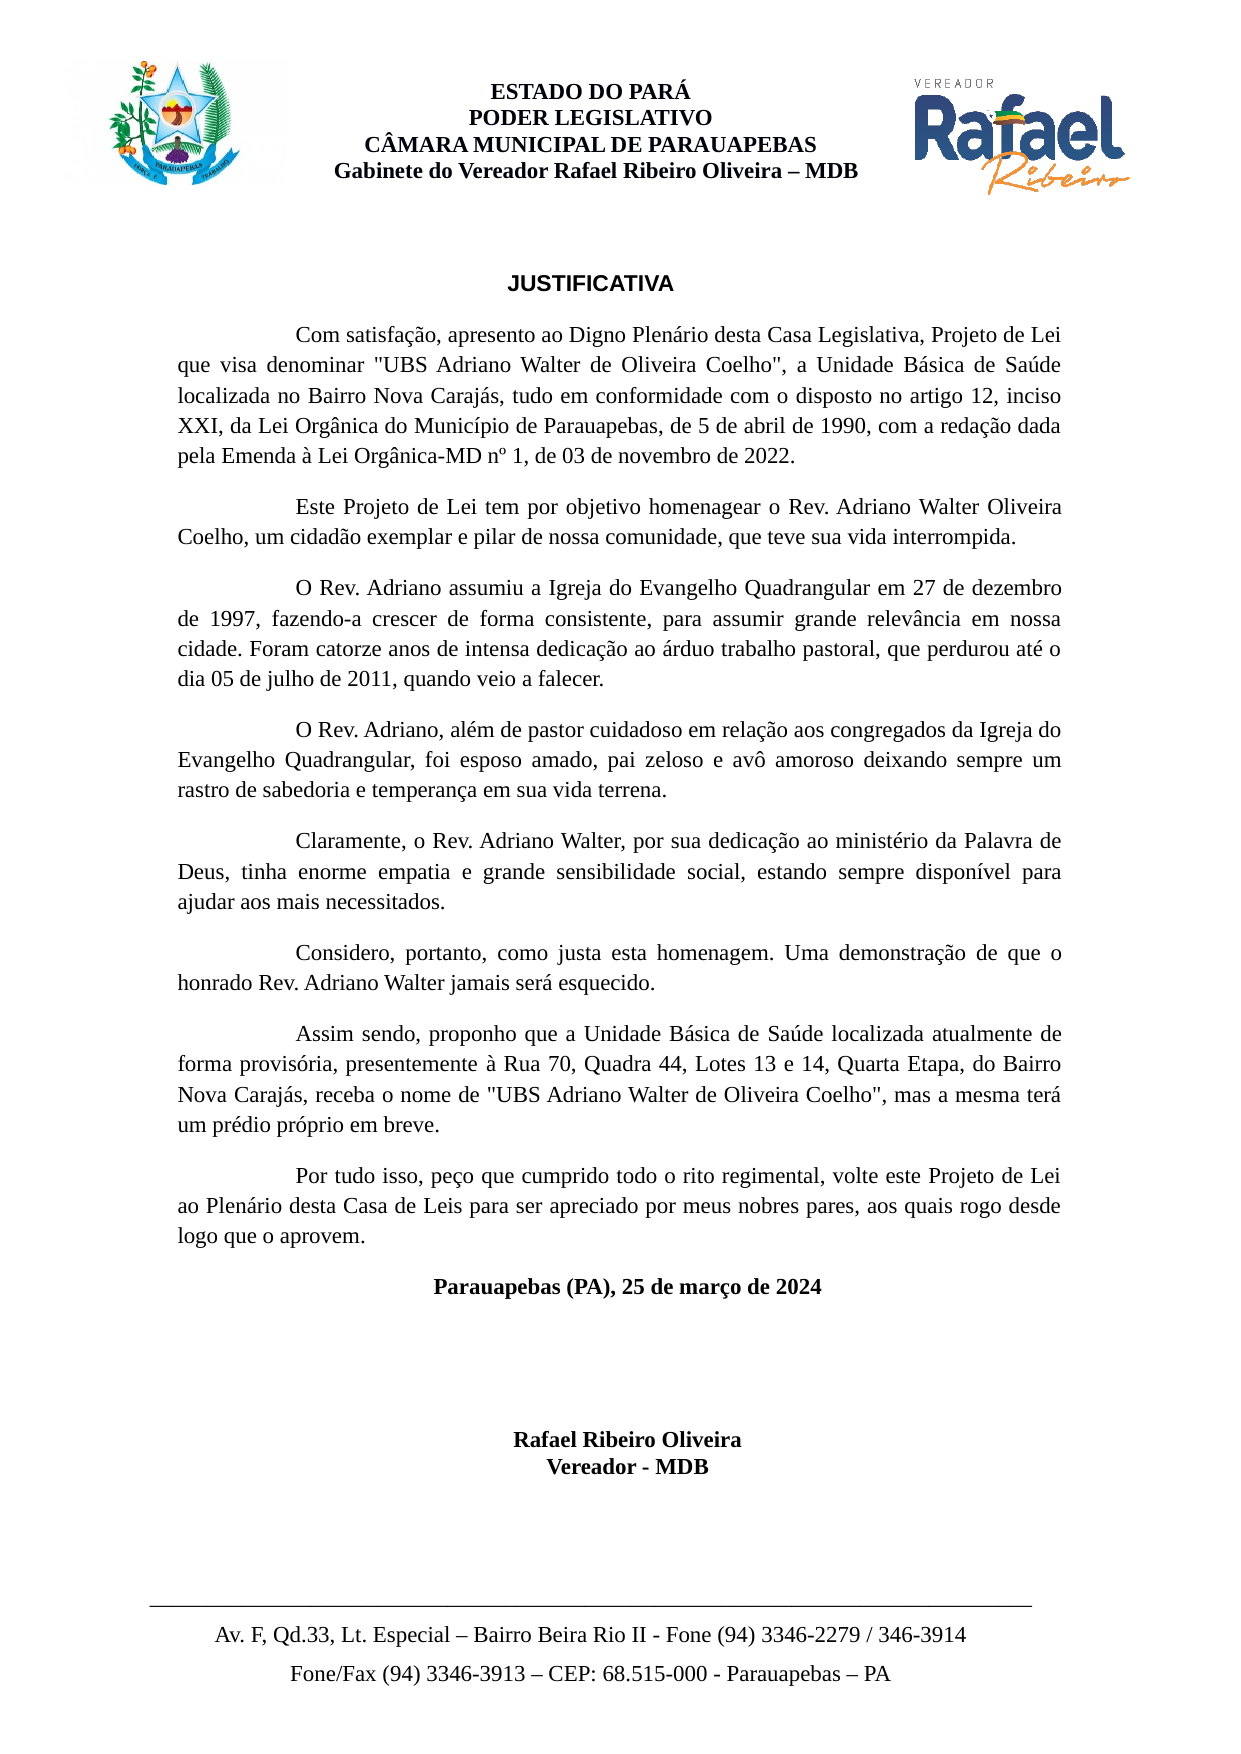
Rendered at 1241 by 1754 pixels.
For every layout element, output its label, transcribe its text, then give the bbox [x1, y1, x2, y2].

text Este Projeto de Lei tem por objetivo homenagear o Rev. Adriano Walter Oliveira Coelho, um cidadão exemplar e pilar de nossa comunidade, que teve sua vida interrompida. [177, 493, 1063, 550]
text O Rev. Adriano, além de pastor cuidadoso em relação aos congregados da Igreja do Evangelho Quadrangular, foi esposo amado, pai zeloso e avô amoroso deixando sempre um rastro de sabedoria e temperança em sua vida terrena. [177, 716, 1063, 803]
picture [914, 79, 1130, 195]
text O Rev. Adriano assumiu a Igreja do Evangelho Quadrangular em 27 de dezembro de 1997, fazendo-a crescer de forma consistente, para assumir grande relevância em nossa cidade. Foram catorze anos de intensa dedicação ao árduo trabalho pastoral, que perdurou até o dia 05 de julho de 2011, quando veio a falecer. [177, 574, 1063, 691]
picture [64, 61, 288, 185]
text Assim sendo, proponho que a Unidade Básica de Saúde localizada atualmente de forma provisória, presentemente à Rua 70, Quadra 44, Lotes 13 e 14, Quarta Etapa, do Bairro Nova Carajás, receba o nome de "UBS Adriano Walter de Oliveira Coelho", mas a mesma terá um prédio próprio em breve. [177, 1020, 1063, 1137]
text Por tudo isso, peço que cumprido todo o rito regimental, volte este Projeto de Lei ao Plenário desta Casa de Leis para ser apreciado por meus nobres pares, aos quais rogo desde logo que o aprovem. [177, 1162, 1063, 1249]
text Com satisfação, apresento ao Digno Plenário desta Casa Legislativa, Projeto de Lei que visa denominar "UBS Adriano Walter de Oliveira Coelho", a Unidade Básica de Saúde localizada no Bairro Nova Carajás, tudo em conformidade com o disposto no artigo 12, inciso XXI, da Lei Orgânica do Município de Parauapebas, de 5 de abril de 1990, com a redação dada pela Emenda à Lei Orgânica-MD nº 1, de 03 de novembro de 2022. [177, 321, 1063, 468]
text Vereador - MDB [118, 1453, 1063, 1479]
text Considero, portanto, como justa esta homenagem. Uma demonstração de que o honrado Rev. Adriano Walter jamais será esquecido. [177, 939, 1063, 996]
text Claramente, o Rev. Adriano Walter, por sua dedicação ao ministério da Palavra de Deus, tinha enorme empatia e grande sensibilidade social, estando sempre disponível para ajudar aos mais necessitados. [177, 828, 1063, 914]
text JUSTIFICATIVA [118, 270, 1063, 297]
text Rafael Ribeiro Oliveira [118, 1427, 1063, 1453]
text Parauapebas (PA), 25 de março de 2024 [118, 1273, 1063, 1300]
picture [163, 169, 198, 185]
